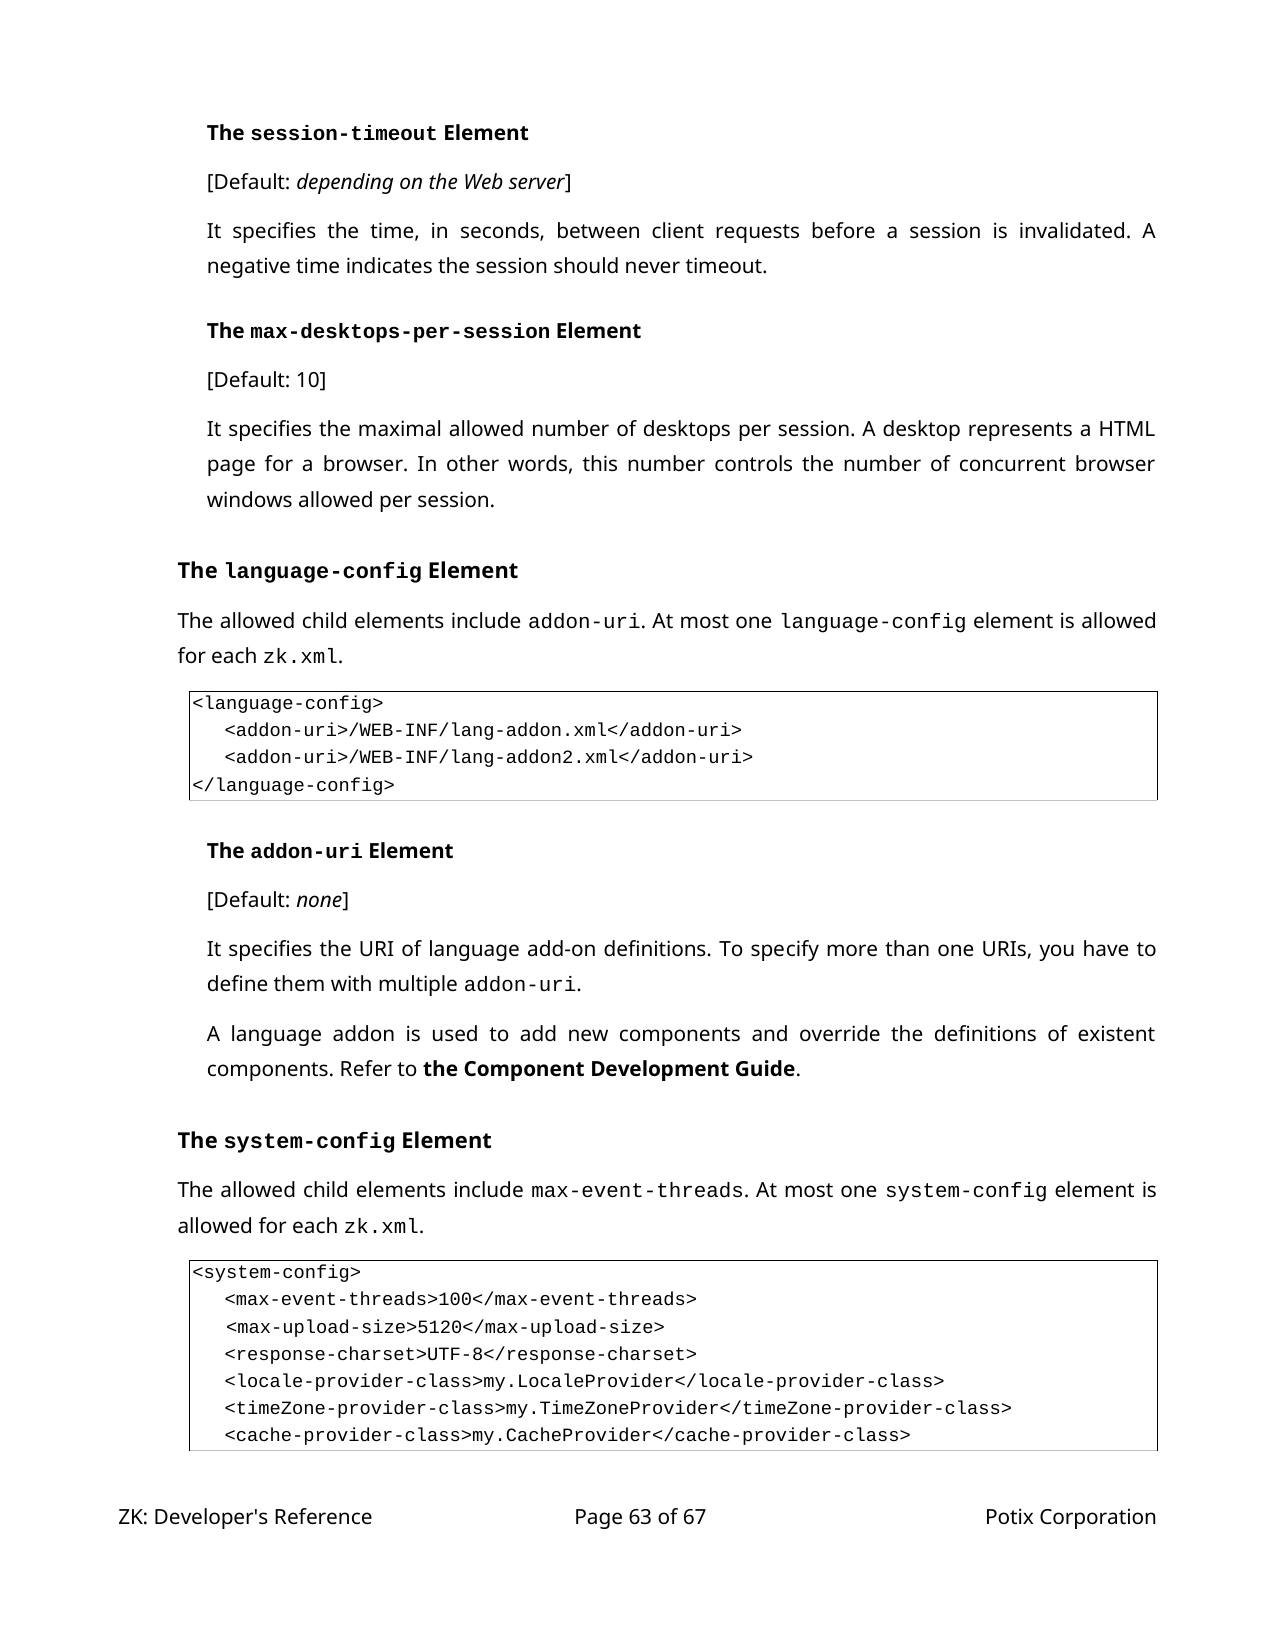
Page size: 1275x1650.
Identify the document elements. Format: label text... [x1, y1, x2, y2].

text <cache-provider-class>my.CacheProvider</cache-provider-class> [190, 1423, 1157, 1450]
text [Default: depending on the Web server] [207, 167, 1157, 196]
text The allowed child elements include max-event-threads. At most one system-config element is allowed for each zk.xml. [177, 1175, 1157, 1239]
text <locale-provider-class>my.LocaleProvider</locale-provider-class> [190, 1369, 1157, 1393]
text <addon-uri>/WEB-INF/lang-addon2.xml</addon-uri> [190, 745, 1157, 769]
text </language-config> [190, 772, 1157, 800]
text <addon-uri>/WEB-INF/lang-addon.xml</addon-uri> [190, 718, 1157, 742]
text It specifies the time, in seconds, between client requests before a session is invalidated. A negative time indicates the session should never timeout. [207, 216, 1157, 279]
text It specifies the maximal allowed number of desktops per session. A desktop represents a HTML page for a browser. In other words, this number controls the number of concurrent browser windows allowed per session. [207, 414, 1157, 513]
text <max-upload-size>5120</max-upload-size> [190, 1314, 1157, 1339]
subtitle The language-config Element [177, 555, 1157, 586]
subtitle The max-desktops-per-session Element [207, 316, 1157, 345]
text [Default: none] [207, 886, 1157, 914]
text <language-config> [190, 692, 1157, 715]
text <max-event-threads>100</max-event-threads> [190, 1287, 1157, 1312]
text <timeZone-provider-class>my.TimeZoneProvider</timeZone-provider-class> [190, 1396, 1157, 1420]
text [Default: 10] [207, 365, 1157, 394]
text <response-charset>UTF-8</response-charset> [190, 1342, 1157, 1366]
text The allowed child elements include addon-uri. At most one language-config element is allowed for each zk.xml. [177, 606, 1157, 670]
text It specifies the URI of language add-on definitions. To specify more than one URIs, you have to define them with multiple addon-uri. [207, 934, 1157, 998]
subtitle The session-timeout Element [207, 118, 1157, 147]
text <system-config> [190, 1261, 1157, 1284]
subtitle The system-config Element [177, 1125, 1157, 1155]
subtitle The addon-uri Element [207, 836, 1157, 865]
text A language addon is used to add new components and override the definitions of existent components. Refer to the Component Development Guide. [207, 1019, 1157, 1082]
